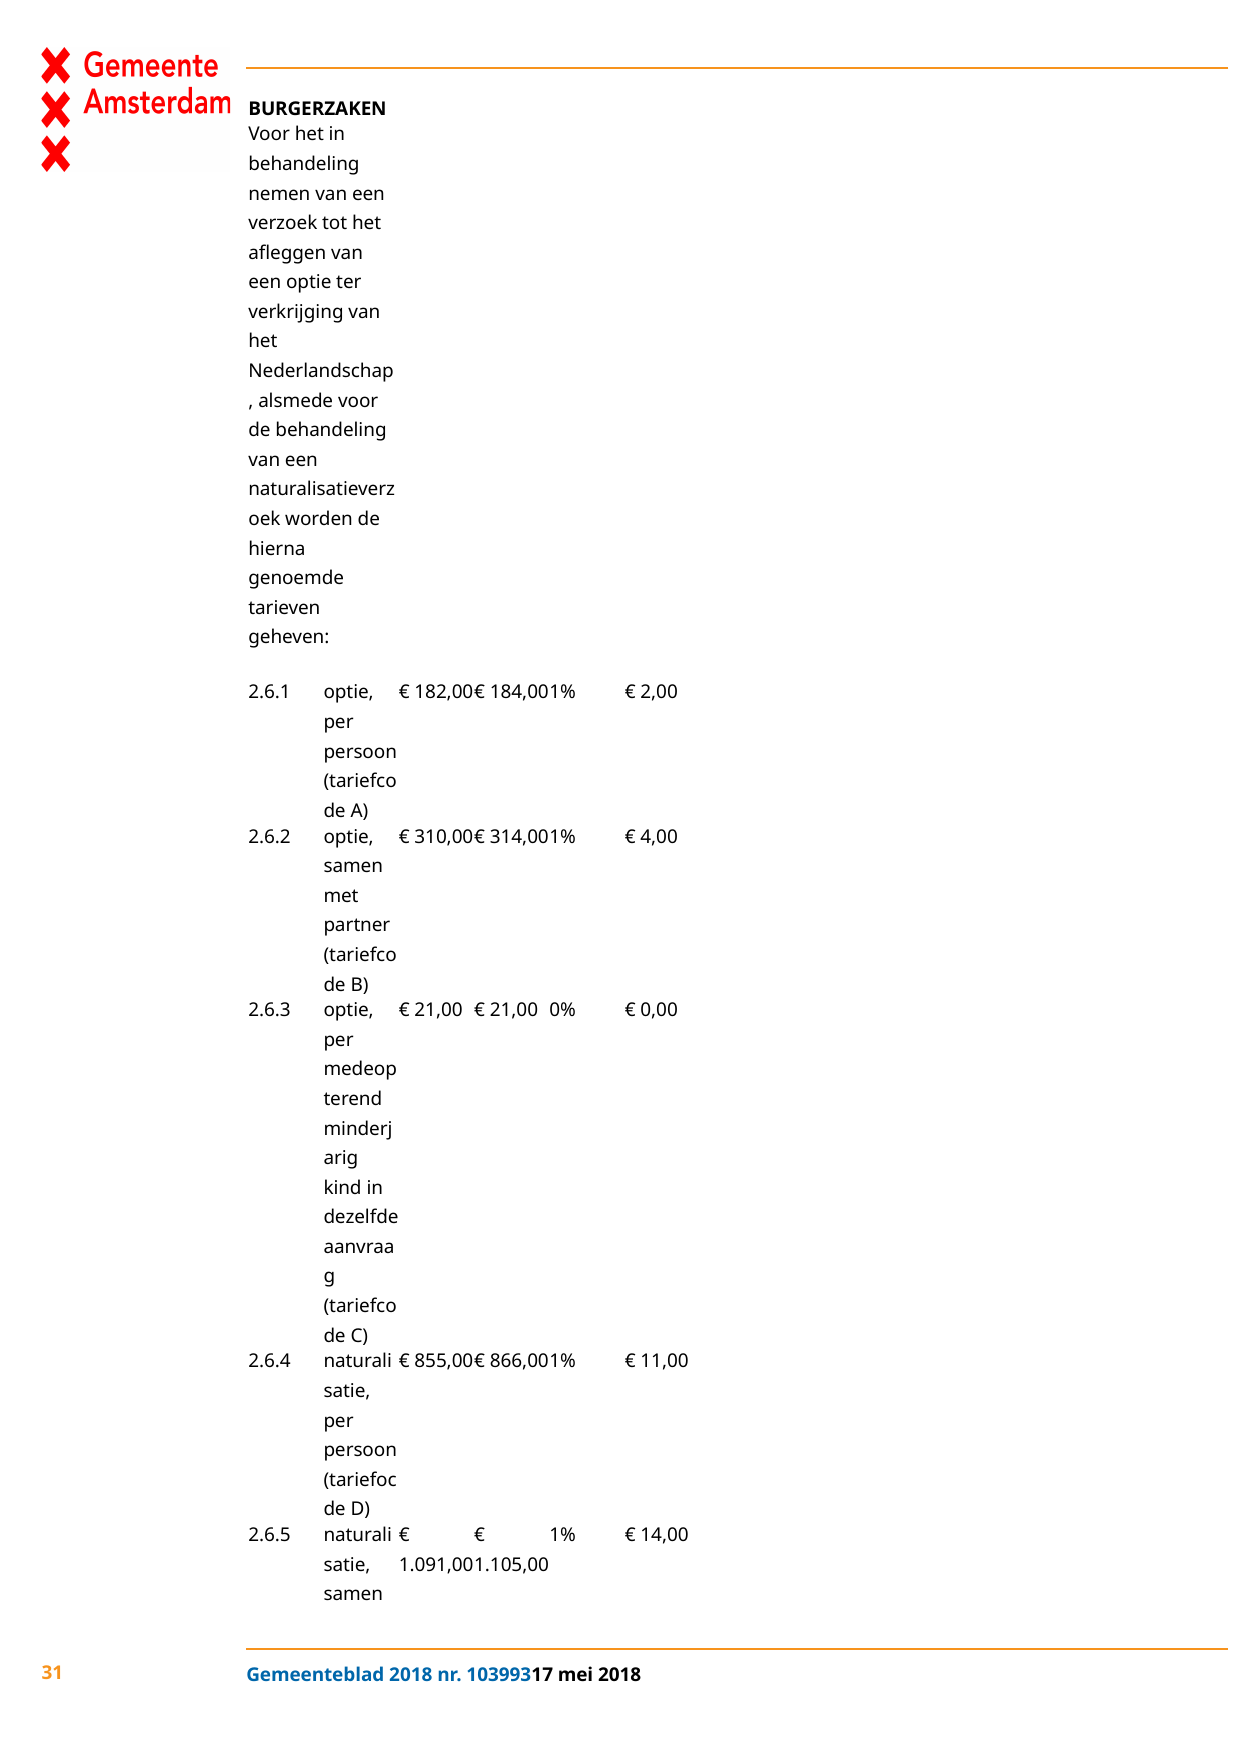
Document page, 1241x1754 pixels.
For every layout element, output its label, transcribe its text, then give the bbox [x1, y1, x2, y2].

table_cell [625, 95, 700, 121]
table_cell [549, 121, 624, 679]
table_cell 2.6.5 [248, 1521, 323, 1606]
table_cell € 310,00 [399, 823, 474, 996]
table_cell [399, 121, 474, 679]
table_cell € 11,00 [625, 1348, 700, 1521]
table_cell BURGERZAKEN [248, 95, 398, 121]
table_cell 0% [549, 996, 624, 1348]
table_cell [549, 95, 624, 121]
table_cell [625, 121, 700, 679]
table_cell [474, 95, 549, 121]
table_cell 2.6.3 [248, 996, 323, 1348]
picture [41, 47, 231, 172]
table_cell € 855,00 [399, 1348, 474, 1521]
table_cell € 21,00 [474, 996, 549, 1348]
table_cell 2.6.4 [248, 1348, 323, 1521]
table_cell naturalisatie, per persoon (tariefocde D) [323, 1348, 398, 1521]
table_cell € 182,00 [399, 679, 474, 823]
table_cell 2.6.2 [248, 823, 323, 996]
table_cell 1% [549, 1348, 624, 1521]
table_cell € 4,00 [625, 823, 700, 996]
table_cell € 14,00 [625, 1521, 700, 1606]
table_cell 2.6.1 [248, 679, 323, 823]
table_cell optie, per persoon (tariefcode A) [323, 679, 398, 823]
table_cell € 1.105,00 [474, 1521, 549, 1606]
table_cell [474, 121, 549, 679]
table_cell € 0,00 [625, 996, 700, 1348]
table_cell 1% [549, 1521, 624, 1606]
table_cell 1% [549, 823, 624, 996]
table_cell optie, samen met partner (tariefcode B) [323, 823, 398, 996]
table_cell € 866,00 [474, 1348, 549, 1521]
table_cell € 21,00 [399, 996, 474, 1348]
table_cell optie, per medeopterend minderjarig kind in dezelfde aanvraag (tariefcode C) [323, 996, 398, 1348]
table_cell 1% [549, 679, 624, 823]
table_cell € 1.091,00 [399, 1521, 474, 1606]
table_cell € 314,00 [474, 823, 549, 996]
table_cell € 184,00 [474, 679, 549, 823]
table_cell naturalisatie, samen [323, 1521, 398, 1606]
table_cell € 2,00 [625, 679, 700, 823]
table_cell [399, 95, 474, 121]
table_cell Voor het in behandeling nemen van een verzoek tot het afleggen van een optie ter verkrijging van het Nederlandschap, alsmede voor de behandeling van een naturalisatieverzoek worden de hierna genoemde tarieven geheven: [248, 121, 398, 679]
